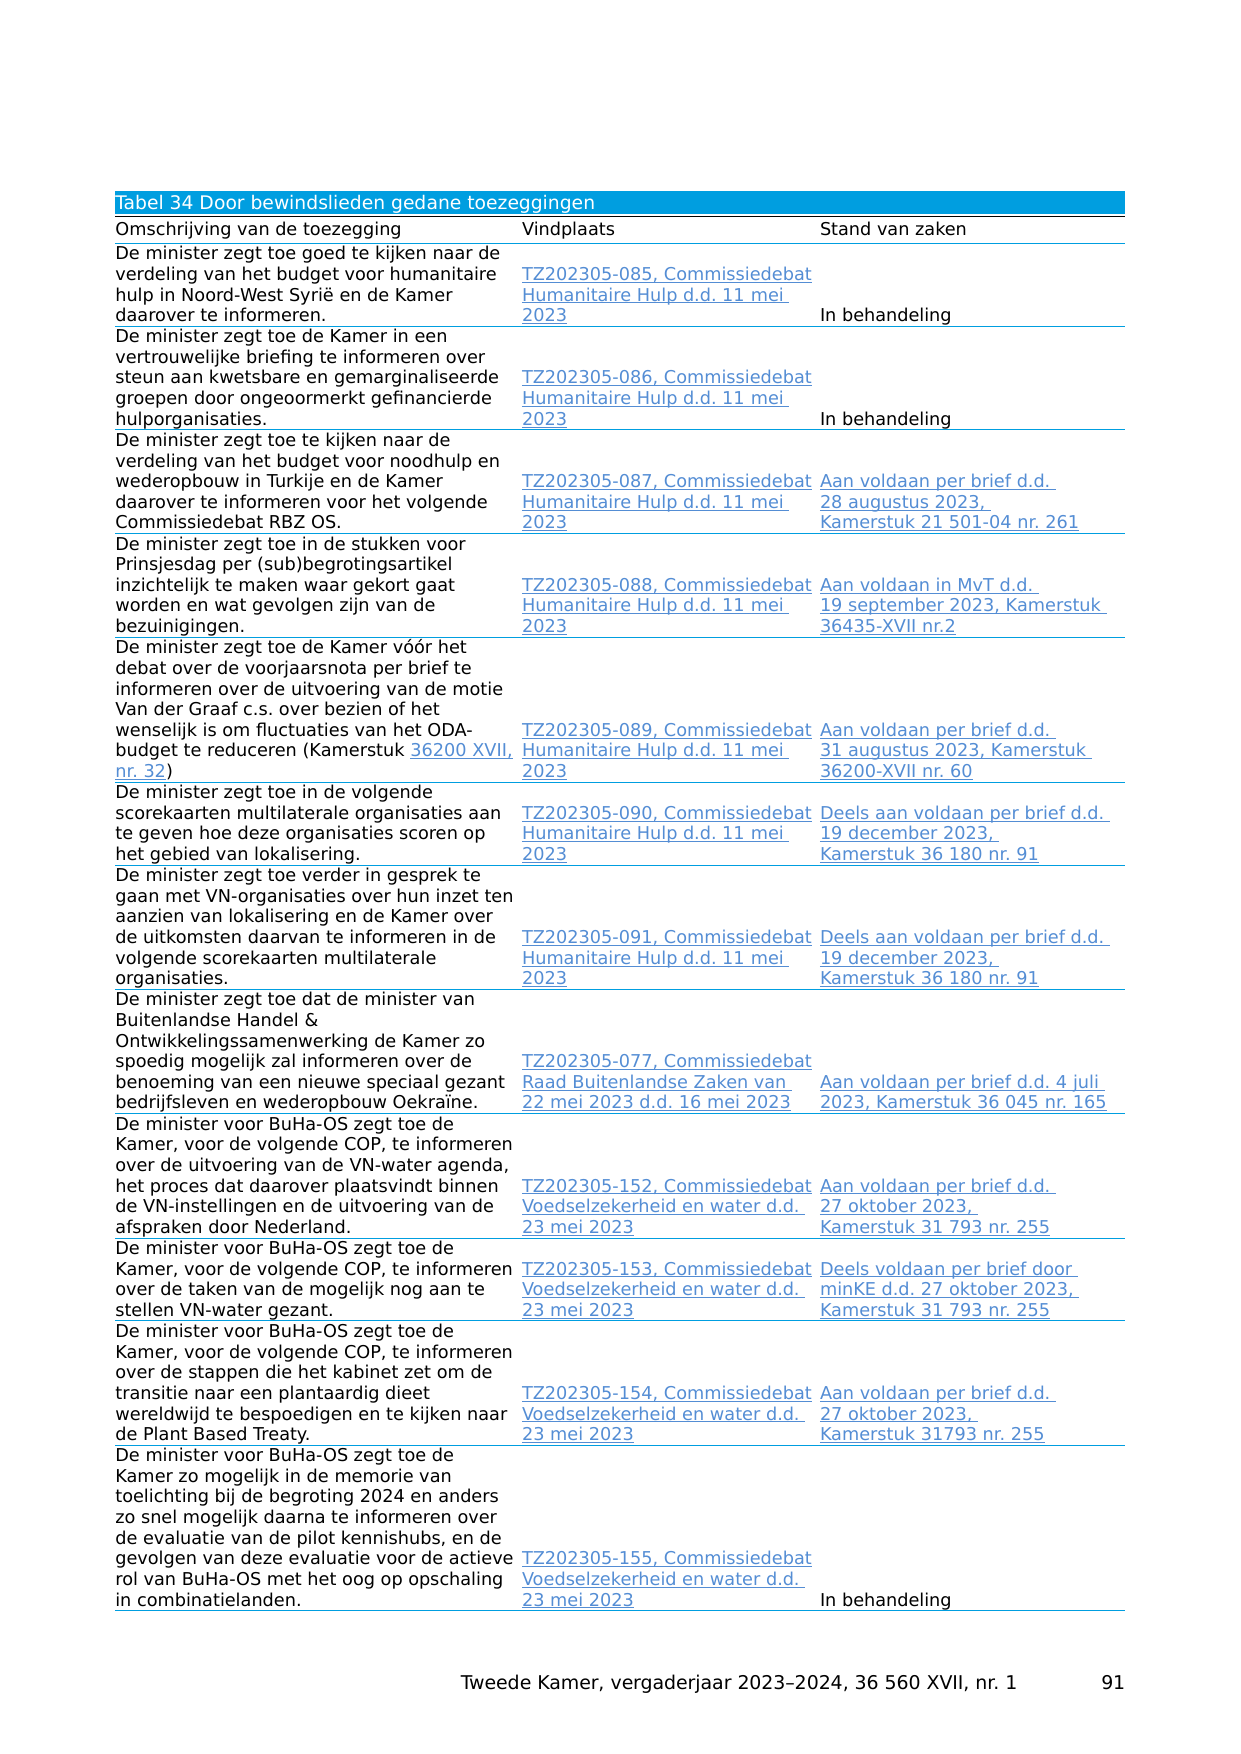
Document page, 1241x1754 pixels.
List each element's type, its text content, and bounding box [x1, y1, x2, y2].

table_cell De minister voor BuHa-OS zegt toe de Kamer, voor de volgende COP, te informeren over de stappen die het kabinet zet om de transitie naar een plantaardig dieet wereldwijd te bespoedigen en te kijken naar de Plant Based Treaty. [115, 1321, 519, 1445]
table_cell De minister voor BuHa-OS zegt toe de Kamer zo mogelijk in de memorie van toelichting bij de begroting 2024 en anders zo snel mogelijk daarna te informeren over de evaluatie van de pilot kennishubs, en de gevolgen van deze evaluatie voor de actieve rol van BuHa-OS met het oog op opschaling in combinatielanden. [115, 1446, 519, 1610]
table_cell TZ202305-087, Commissiedebat Humanitaire Hulp d.d. 11 mei 2023 [519, 430, 817, 533]
table_cell In behandeling [817, 1446, 1125, 1610]
table_cell Deels voldaan per brief door minKE d.d. 27 oktober 2023, Kamerstuk 31 793 nr. 255 [817, 1239, 1125, 1320]
table_cell TZ202305-154, Commissiedebat Voedselzekerheid en water d.d. 23 mei 2023 [519, 1321, 817, 1445]
table_cell Aan voldaan per brief d.d. 27 oktober 2023, Kamerstuk 31793 nr. 255 [817, 1321, 1125, 1445]
table_cell TZ202305-085, Commissiedebat Humanitaire Hulp d.d. 11 mei 2023 [519, 244, 817, 326]
table_cell TZ202305-089, Commissiedebat Humanitaire Hulp d.d. 11 mei 2023 [519, 638, 817, 782]
table_cell In behandeling [817, 327, 1125, 429]
table_cell Aan voldaan per brief d.d. 27 oktober 2023, Kamerstuk 31 793 nr. 255 [817, 1114, 1125, 1237]
table_cell TZ202305-086, Commissiedebat Humanitaire Hulp d.d. 11 mei 2023 [519, 327, 817, 429]
table_cell Aan voldaan per brief d.d. 4 juli 2023, Kamerstuk 36 045 nr. 165 [817, 990, 1125, 1113]
table_cell De minister voor BuHa-OS zegt toe de Kamer, voor de volgende COP, te informeren over de taken van de mogelijk nog aan te stellen VN-water gezant. [115, 1239, 519, 1320]
table_cell In behandeling [817, 244, 1125, 326]
table_cell De minister zegt toe verder in gesprek te gaan met VN-organisaties over hun inzet ten aanzien van lokalisering en de Kamer over de uitkomsten daarvan te informeren in de volgende scorekaarten multilaterale organisaties. [115, 866, 519, 989]
table_cell Deels aan voldaan per brief d.d. 19 december 2023, Kamerstuk 36 180 nr. 91 [817, 866, 1125, 989]
table_cell Omschrijving van de toezegging [115, 217, 519, 243]
table_cell TZ202305-090, Commissiedebat Humanitaire Hulp d.d. 11 mei 2023 [519, 783, 817, 864]
table_cell De minister zegt toe de Kamer in een vertrouwelijke briefing te informeren over steun aan kwetsbare en gemarginaliseerde groepen door ongeoormerkt gefinancierde hulporganisaties. [115, 327, 519, 429]
table_cell De minister zegt toe de Kamer vóór het debat over de voorjaarsnota per brief te informeren over de uitvoering van de motie Van der Graaf c.s. over bezien of het wenselijk is om fluctuaties van het ODA-budget te reduceren (Kamerstuk 36200 XVII, nr. 32) [115, 638, 519, 782]
table_cell De minister voor BuHa-OS zegt toe de Kamer, voor de volgende COP, te informeren over de uitvoering van de VN-water agenda, het proces dat daarover plaatsvindt binnen de VN-instellingen en de uitvoering van de afspraken door Nederland. [115, 1114, 519, 1237]
table_cell Aan voldaan in MvT d.d. 19 september 2023, Kamerstuk 36435-XVII nr.2 [817, 534, 1125, 637]
table_cell De minister zegt toe dat de minister van Buitenlandse Handel & Ontwikkelingssamenwerking de Kamer zo spoedig mogelijk zal informeren over de benoeming van een nieuwe speciaal gezant bedrijfsleven en wederopbouw Oekraïne. [115, 990, 519, 1113]
table_cell TZ202305-091, Commissiedebat Humanitaire Hulp d.d. 11 mei 2023 [519, 866, 817, 989]
table_cell De minister zegt toe in de volgende scorekaarten multilaterale organisaties aan te geven hoe deze organisaties scoren op het gebied van lokalisering. [115, 783, 519, 864]
table_cell TZ202305-153, Commissiedebat Voedselzekerheid en water d.d. 23 mei 2023 [519, 1239, 817, 1320]
table_cell De minister zegt toe in de stukken voor Prinsjesdag per (sub)begrotingsartikel inzichtelijk te maken waar gekort gaat worden en wat gevolgen zijn van de bezuinigingen. [115, 534, 519, 637]
table_cell TZ202305-077, Commissiedebat Raad Buitenlandse Zaken van 22 mei 2023 d.d. 16 mei 2023 [519, 990, 817, 1113]
table_cell De minister zegt toe te kijken naar de verdeling van het budget voor noodhulp en wederopbouw in Turkije en de Kamer daarover te informeren voor het volgende Commissiedebat RBZ OS. [115, 430, 519, 533]
table_cell TZ202305-152, Commissiedebat Voedselzekerheid en water d.d. 23 mei 2023 [519, 1114, 817, 1237]
table_cell Aan voldaan per brief d.d. 28 augustus 2023, Kamerstuk 21 501-04 nr. 261 [817, 430, 1125, 533]
table_cell TZ202305-088, Commissiedebat Humanitaire Hulp d.d. 11 mei 2023 [519, 534, 817, 637]
table_cell Aan voldaan per brief d.d. 31 augustus 2023, Kamerstuk 36200-XVII nr. 60 [817, 638, 1125, 782]
table_cell Deels aan voldaan per brief d.d. 19 december 2023, Kamerstuk 36 180 nr. 91 [817, 783, 1125, 864]
table_cell TZ202305-155, Commissiedebat Voedselzekerheid en water d.d. 23 mei 2023 [519, 1446, 817, 1610]
table_cell De minister zegt toe goed te kijken naar de verdeling van het budget voor humanitaire hulp in Noord-West Syrië en de Kamer daarover te informeren. [115, 244, 519, 326]
table_cell Vindplaats [519, 217, 817, 243]
table_cell Stand van zaken [817, 217, 1125, 243]
